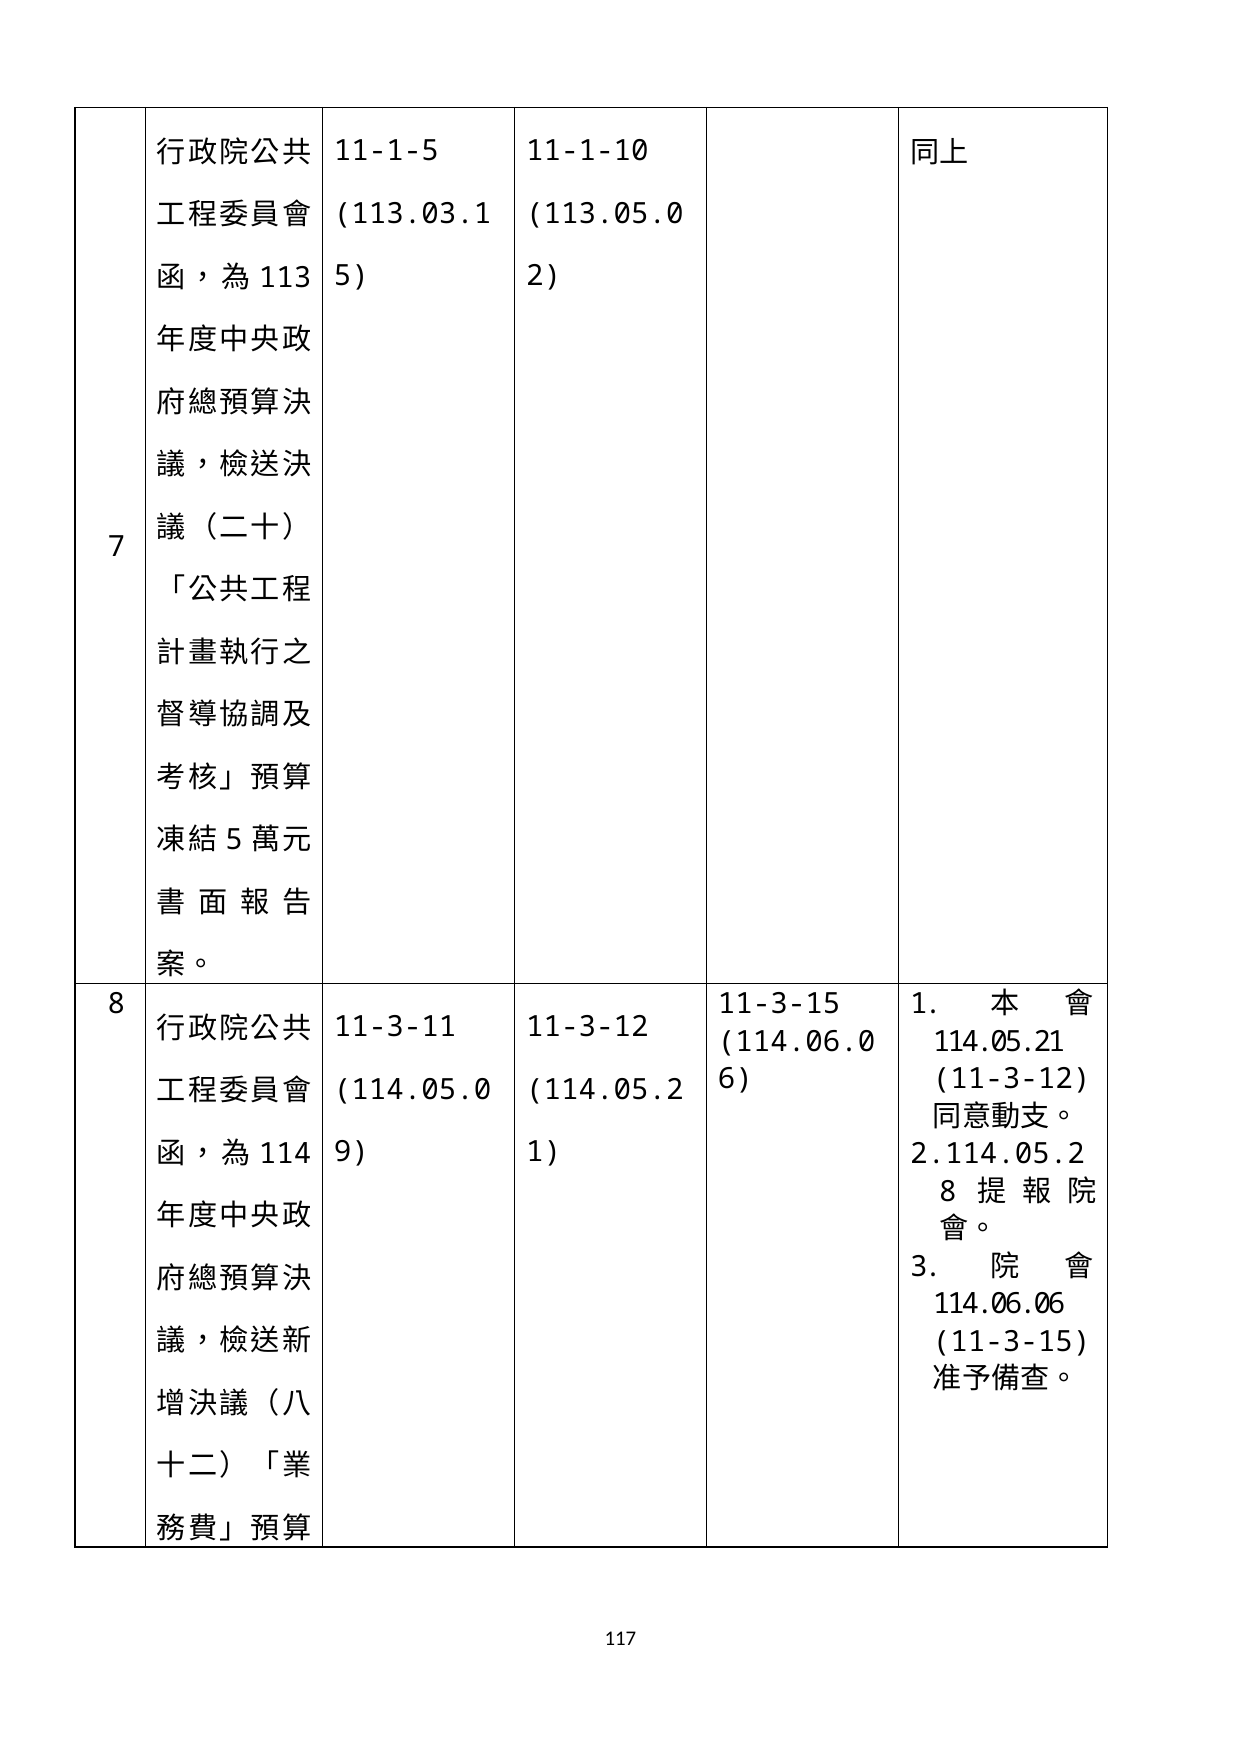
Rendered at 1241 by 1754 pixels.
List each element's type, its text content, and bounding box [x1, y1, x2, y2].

table_cell 11-3-11 (114.05.09) [323, 984, 514, 1546]
table_cell 8 [76, 984, 145, 1546]
table_cell 行政院公共工程委員會函，為113年度中央政府總預算決議，檢送決議（二十）「公共工程計畫執行之督導協調及考核」預算凍結5萬元書面報告案。 [146, 108, 322, 983]
table_cell 11-3-12 (114.05.21) [515, 984, 706, 1546]
table_cell 11-1-10 (113.05.02) [515, 108, 706, 983]
table_cell 11-3-15 (114.06.06) [707, 984, 898, 1546]
table_cell 同上 [899, 108, 1107, 983]
table_cell 11-1-5 (113.03.15) [323, 108, 514, 983]
table_cell [707, 108, 898, 983]
table_cell 1.本會114.05.21 (11-3-12)同意動支。 2.114.05.28提報院會。 3.院會114.06.06 (11-3-15)准予備查。 [899, 984, 1107, 1546]
table_cell 行政院公共工程委員會函，為114年度中央政府總預算決議，檢送新增決議（八十二）「業務費」預算 [146, 984, 322, 1546]
table_cell 7 [76, 108, 145, 983]
